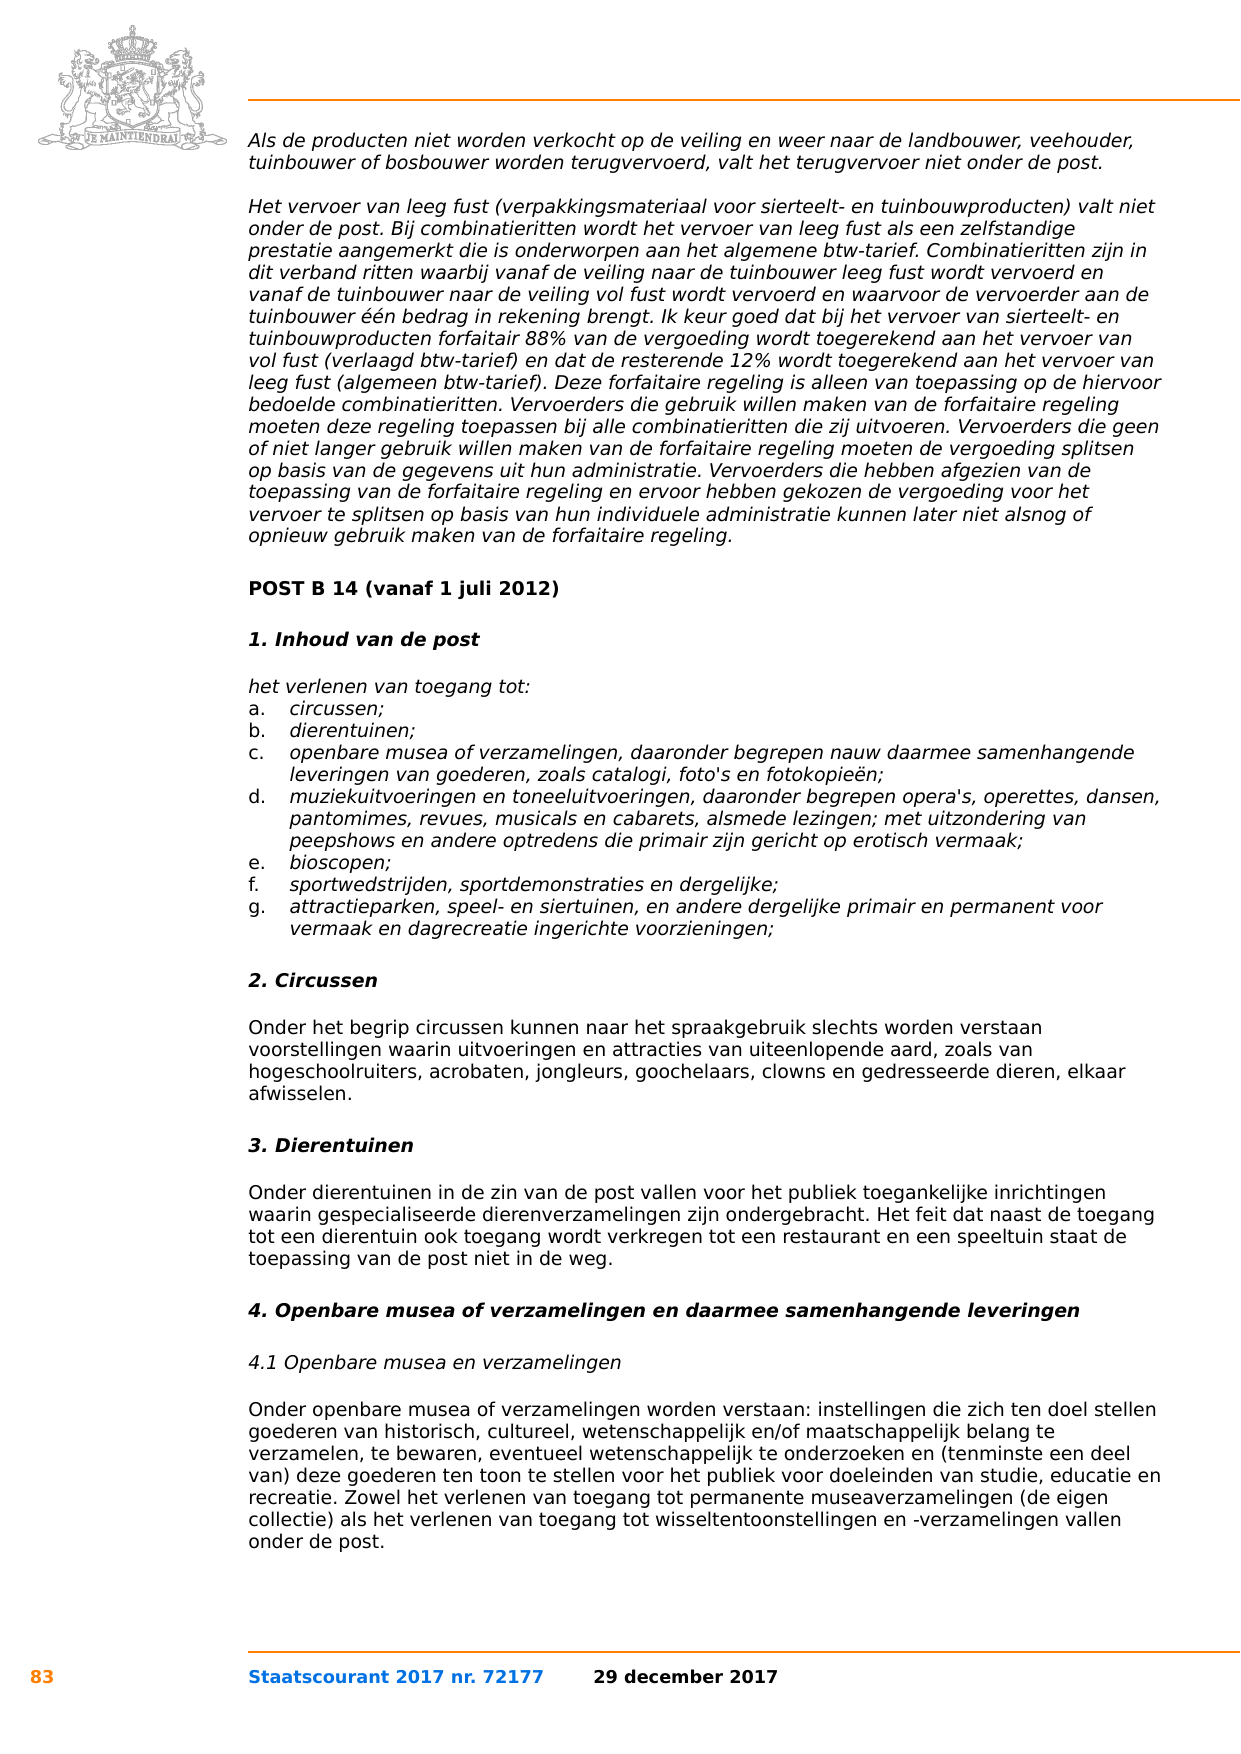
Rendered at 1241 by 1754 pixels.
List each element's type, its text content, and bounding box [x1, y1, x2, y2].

text Het vervoer van leeg fust (verpakkingsmateriaal voor sierteelt- en tuinbouwproducten) valt niet onder de post. Bij combinatieritten wordt het vervoer van leeg fust als een zelfstandige prestatie aangemerkt die is onderworpen aan het algemene btw-tarief. Combinatieritten zijn in dit verband ritten waarbij vanaf de veiling naar de tuinbouwer leeg fust wordt vervoerd en vanaf de tuinbouwer naar de veiling vol fust wordt vervoerd en waarvoor de vervoerder aan de tuinbouwer één bedrag in rekening brengt. Ik keur goed dat bij het vervoer van sierteelt- en tuinbouwproducten forfaitair 88% van de vergoeding wordt toegerekend aan het vervoer van vol fust (verlaagd btw-tarief) en dat de resterende 12% wordt toegerekend aan het vervoer van leeg fust (algemeen btw-tarief). Deze forfaitaire regeling is alleen van toepassing op de hiervoor bedoelde combinatieritten. Vervoerders die gebruik willen maken van de forfaitaire regeling moeten deze regeling toepassen bij alle combinatieritten die zij uitvoeren. Vervoerders die geen of niet langer gebruik willen maken van de forfaitaire regeling moeten de vergoeding splitsen op basis van de gegevens uit hun administratie. Vervoerders die hebben afgezien van de toepassing van de forfaitaire regeling en ervoor hebben gekozen de vergoeding voor het vervoer te splitsen op basis van hun individuele administratie kunnen later niet alsnog of opnieuw gebruik maken van de forfaitaire regeling. [248, 196, 1163, 547]
text d. muziekuitvoeringen en toneeluitvoeringen, daaronder begrepen opera's, operettes, dansen, pantomimes, revues, musicals en cabarets, alsmede lezingen; met uitzondering van peepshows en andere optredens die primair zijn gericht op erotisch vermaak; [248, 786, 1163, 852]
picture [38, 25, 227, 150]
text Onder openbare musea of verzamelingen worden verstaan: instellingen die zich ten doel stellen goederen van historisch, cultureel, wetenschappelijk en/of maatschappelijk belang te verzamelen, te bewaren, eventueel wetenschappelijk te onderzoeken en (tenminste een deel van) deze goederen ten toon te stellen voor het publiek voor doeleinden van studie, educatie en recreatie. Zowel het verlenen van toegang tot permanente museaverzamelingen (de eigen collectie) als het verlenen van toegang tot wisseltentoonstellingen en -verzamelingen vallen onder de post. [248, 1399, 1163, 1553]
text Als de producten niet worden verkocht op de veiling en weer naar de landbouwer, veehouder, tuinbouwer of bosbouwer worden terugvervoerd, valt het terugvervoer niet onder de post. [248, 130, 1163, 174]
subtitle 2. Circussen [248, 970, 1163, 992]
text g. attractieparken, speel- en siertuinen, en andere dergelijke primair en permanent voor vermaak en dagrecreatie ingerichte voorzieningen; [248, 896, 1163, 940]
subtitle 3. Dierentuinen [248, 1135, 1163, 1157]
text a. circussen; [248, 698, 1163, 720]
text c. openbare musea of verzamelingen, daaronder begrepen nauw daarmee samenhangende leveringen van goederen, zoals catalogi, foto's en fotokopieën; [248, 742, 1163, 786]
subtitle POST B 14 (vanaf 1 juli 2012) [248, 577, 1163, 599]
text f. sportwedstrijden, sportdemonstraties en dergelijke; [248, 874, 1163, 896]
subtitle 4.1 Openbare musea en verzamelingen [248, 1352, 1163, 1374]
text Onder dierentuinen in de zin van de post vallen voor het publiek toegankelijke inrichtingen waarin gespecialiseerde dierenverzamelingen zijn ondergebracht. Het feit dat naast de toegang tot een dierentuin ook toegang wordt verkregen tot een restaurant en een speeltuin staat de toepassing van de post niet in de weg. [248, 1182, 1163, 1270]
text e. bioscopen; [248, 852, 1163, 874]
subtitle 1. Inhoud van de post [248, 629, 1163, 651]
subtitle 4. Openbare musea of verzamelingen en daarmee samenhangende leveringen [248, 1300, 1163, 1322]
text het verlenen van toegang tot: [248, 676, 1163, 698]
text Onder het begrip circussen kunnen naar het spraakgebruik slechts worden verstaan voorstellingen waarin uitvoeringen en attracties van uiteenlopende aard, zoals van hogeschoolruiters, acrobaten, jongleurs, goochelaars, clowns en gedresseerde dieren, elkaar afwisselen. [248, 1017, 1163, 1105]
text b. dierentuinen; [248, 720, 1163, 742]
